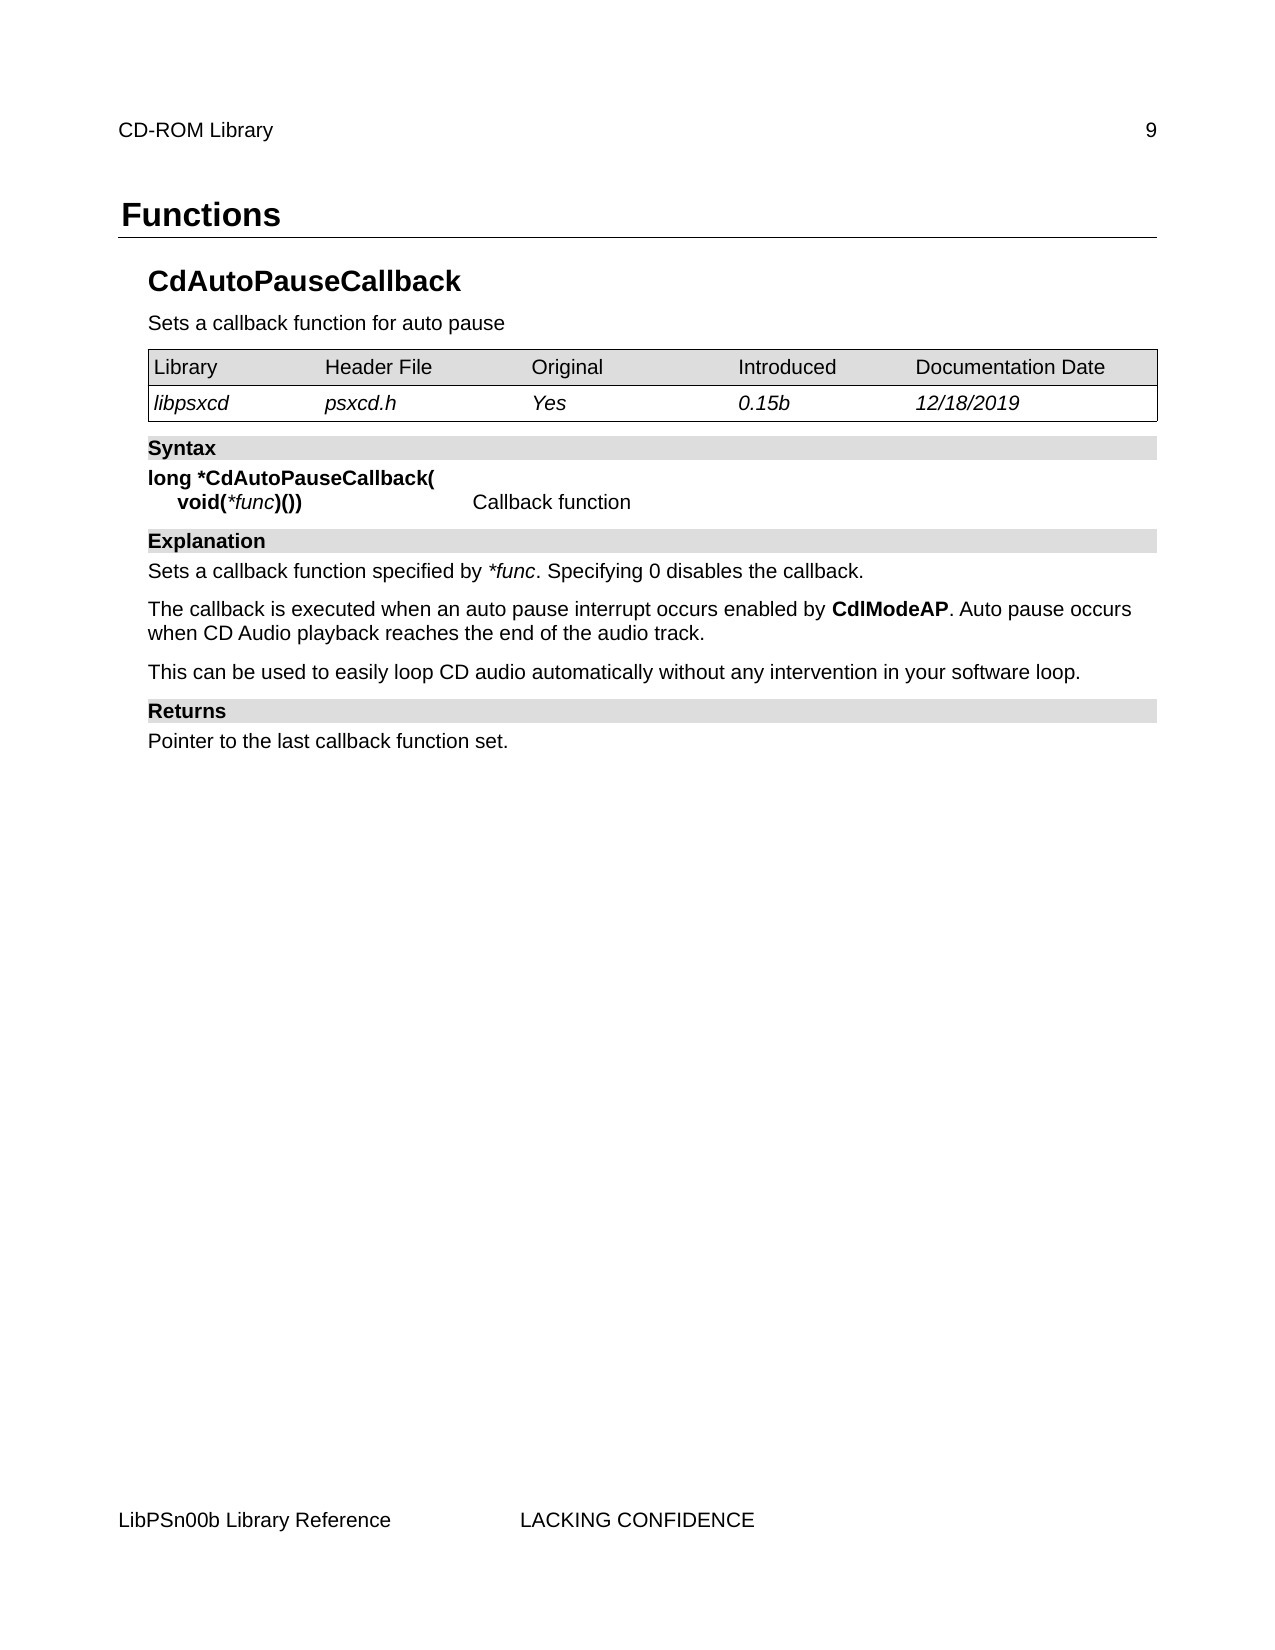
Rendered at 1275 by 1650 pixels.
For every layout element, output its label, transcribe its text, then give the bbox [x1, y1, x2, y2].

subtitle Functions [118, 192, 1157, 237]
subtitle Syntax [148, 436, 1157, 460]
text Library Header File Original Introduced Documentation Date [149, 350, 1157, 385]
text void(*func)()) Callback function [148, 490, 1157, 514]
text The callback is executed when an auto pause interrupt occurs enabled by CdlModeAP. Auto pause occurs when CD Audio playback reaches the end of the audio track. [148, 597, 1157, 645]
text Pointer to the last callback function set. [148, 729, 1157, 753]
text Sets a callback function specified by *func. Specifying 0 disables the callback. [148, 558, 1157, 582]
text long *CdAutoPauseCallback( [148, 466, 1157, 490]
text Sets a callback function for auto pause [148, 310, 1157, 334]
subtitle Returns [148, 699, 1157, 723]
subtitle Explanation [148, 529, 1157, 553]
text This can be used to easily loop CD audio automatically without any intervention in your software loop. [148, 660, 1157, 684]
text libpsxcd psxcd.h Yes 0.15b 12/18/2019 [149, 386, 1157, 421]
subtitle CdAutoPauseCallback [148, 264, 1157, 298]
